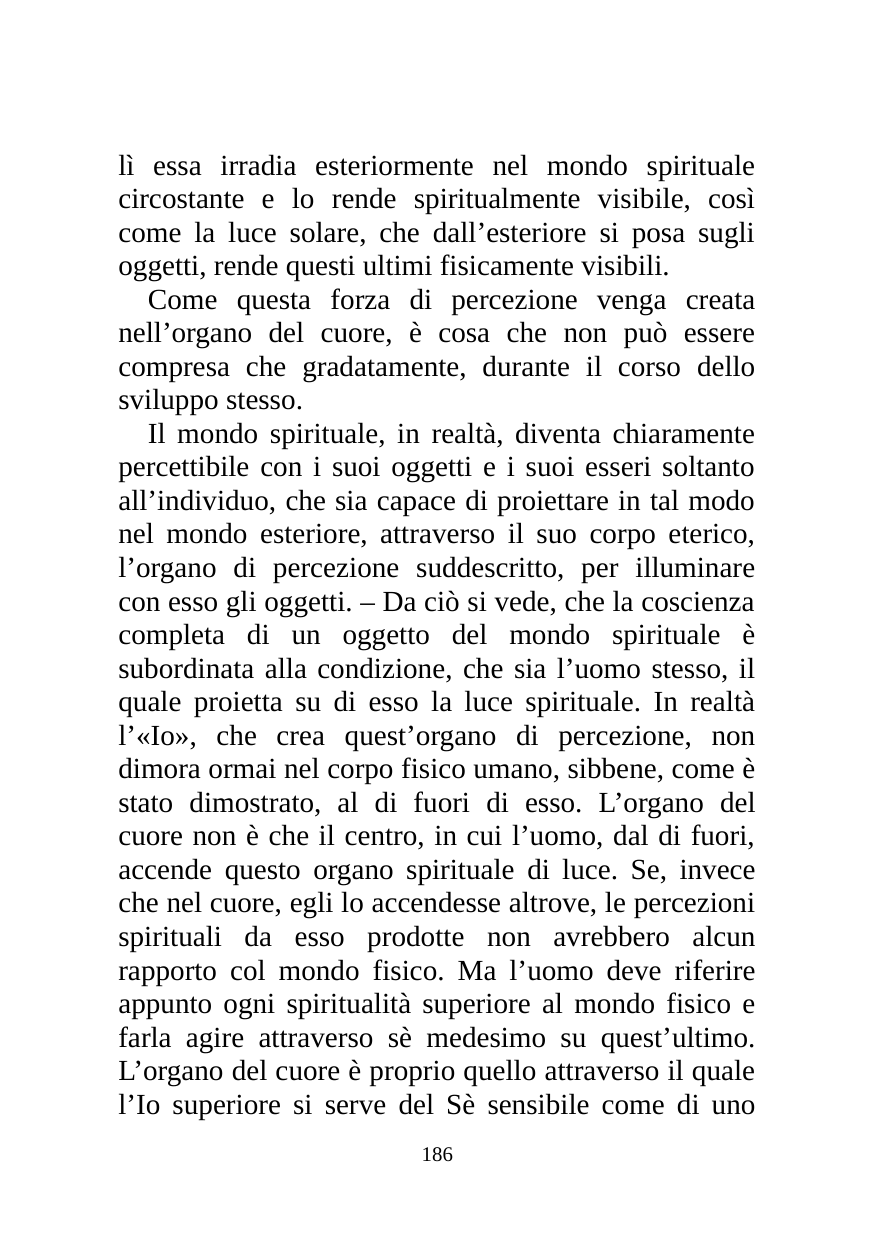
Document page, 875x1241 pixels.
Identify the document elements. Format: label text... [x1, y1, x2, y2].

text Come questa forza di percezione venga creata nell’organo del cuore, è cosa che non può essere compresa che gradatamente, durante il corso dello sviluppo stesso. [118, 282, 756, 416]
text Il mondo spirituale, in realtà, diventa chiaramente percettibile con i suoi oggetti e i suoi esseri soltanto all’individuo, che sia capace di proiettare in tal modo nel mondo esteriore, attraverso il suo corpo eterico, l’organo di percezione suddescritto, per illuminare con esso gli oggetti. – Da ciò si vede, che la coscienza completa di un oggetto del mondo spirituale è subordinata alla condizione, che sia l’uomo stesso, il quale proietta su di esso la luce spirituale. In realtà l’«Io», che crea quest’organo di percezione, non dimora ormai nel corpo fisico umano, sibbene, come è stato dimostrato, al di fuori di esso. L’organo del cuore non è che il centro, in cui l’uomo, dal di fuori, accende questo organo spirituale di luce. Se, invece che nel cuore, egli lo accendesse altrove, le percezioni spirituali da esso prodotte non avrebbero alcun rapporto col mondo fisico. Ma l’uomo deve riferire appunto ogni spiritualità superiore al mondo fisico e farla agire attraverso sè medesimo su quest’ultimo. L’organo del cuore è proprio quello attraverso il quale l’Io superiore si serve del Sè sensibile come di uno [118, 416, 756, 1120]
text lì essa irradia esteriormente nel mondo spirituale circostante e lo rende spiritualmente visibile, così come la luce solare, che dall’esteriore si posa sugli oggetti, rende questi ultimi fisicamente visibili. [118, 148, 756, 282]
